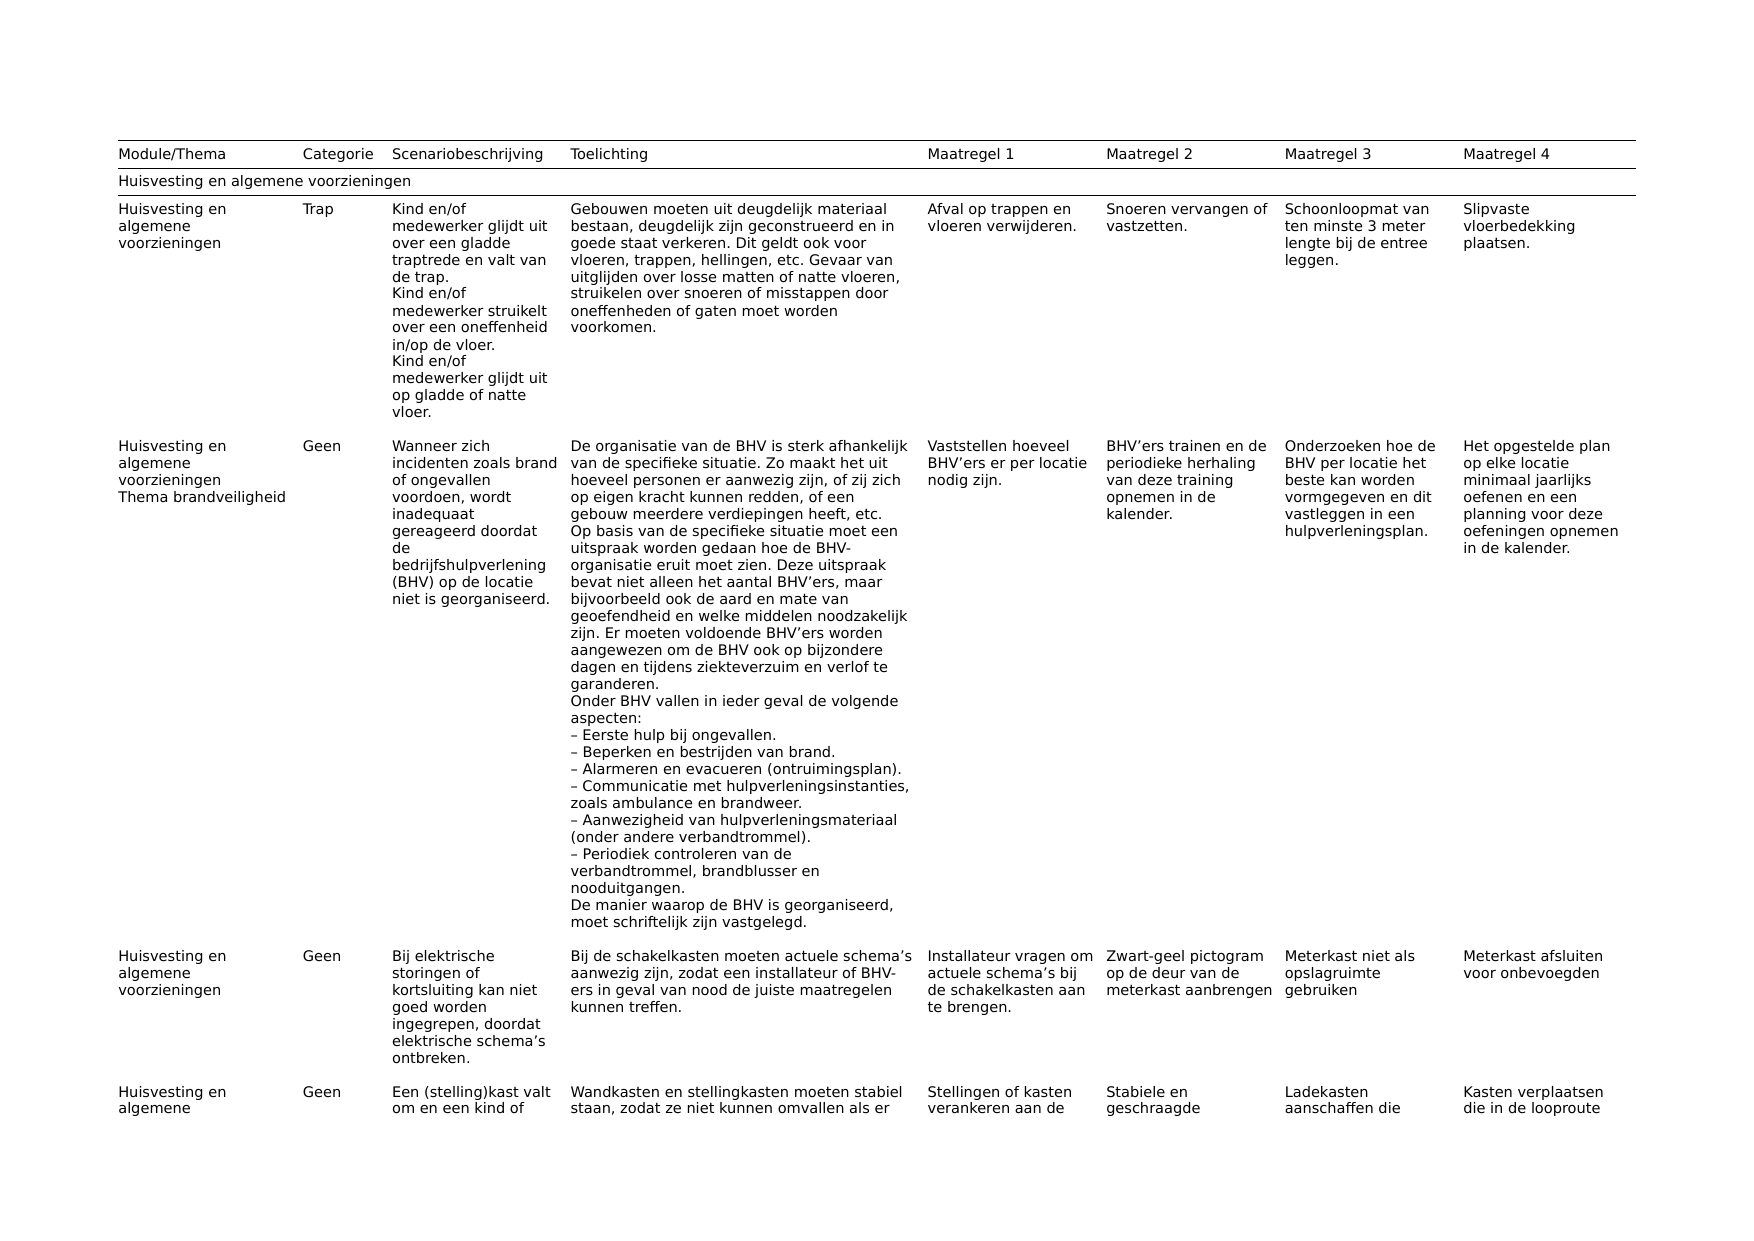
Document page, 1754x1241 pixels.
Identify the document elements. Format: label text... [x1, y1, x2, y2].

table_cell [118, 421, 297, 438]
table_cell [1279, 421, 1457, 438]
table_header Maatregel 1 [922, 141, 1100, 167]
table_cell [386, 421, 564, 438]
table_header Maatregel 2 [1100, 141, 1279, 167]
table_cell Wanneer zich incidenten zoals brand of ongevallen voordoen, wordt inadequaat gereageerd doordat de bedrijfshulpverlening (BHV) op de locatie niet is georganiseerd. [386, 438, 564, 931]
table_cell Kasten verplaatsen die in de looproute [1457, 1084, 1636, 1117]
table_cell Gebouwen moeten uit deugdelijk materiaal bestaan, deugdelijk zijn geconstrueerd en in goede staat verkeren. Dit geldt ook voor vloeren, trappen, hellingen, etc. Gevaar van uitglijden over losse matten of natte vloeren, struikelen over snoeren of misstappen door oneffenheden of gaten moet worden voorkomen. [565, 196, 922, 421]
table_cell [297, 421, 386, 438]
table_cell Vaststellen hoeveel BHV’ers er per locatie nodig zijn. [922, 438, 1100, 931]
table_cell [922, 931, 1100, 948]
table_cell [297, 1066, 386, 1083]
table_cell [1457, 1066, 1636, 1083]
table_cell [1457, 931, 1636, 948]
table_cell Meterkast afsluiten voor onbevoegden [1457, 948, 1636, 1066]
table_header Categorie [297, 141, 386, 167]
table_cell Schoonloopmat van ten minste 3 meter lengte bij de entree leggen. [1279, 196, 1457, 421]
table_cell [297, 931, 386, 948]
table_header Scenariobeschrijving [386, 141, 564, 167]
table_cell [1279, 1066, 1457, 1083]
table_header Toelichting [565, 141, 922, 167]
table_cell [922, 1066, 1100, 1083]
table_cell [1100, 931, 1279, 948]
table_cell [1100, 1066, 1279, 1083]
table_cell Zwart-geel pictogram op de deur van de meterkast aanbrengen [1100, 948, 1279, 1066]
table_cell Huisvesting en algemene [118, 1084, 297, 1117]
table_cell Snoeren vervangen of vastzetten. [1100, 196, 1279, 421]
table_cell Bij de schakelkasten moeten actuele schema’s aanwezig zijn, zodat een installateur of BHV-ers in geval van nood de juiste maatregelen kunnen treffen. [565, 948, 922, 1066]
table_cell [565, 931, 922, 948]
table_cell [118, 931, 297, 948]
table_cell Kind en/of medewerker glijdt uit over een gladde traptrede en valt van de trap. Kind en/of medewerker struikelt over een oneffenheid in/op de vloer. Kind en/of medewerker glijdt uit op gladde of natte vloer. [386, 196, 564, 421]
table_cell Een (stelling)kast valt om en een kind of [386, 1084, 564, 1117]
table_cell Stabiele en geschraagde [1100, 1084, 1279, 1117]
table_header Maatregel 3 [1279, 141, 1457, 167]
table_cell Geen [297, 948, 386, 1066]
table_cell Bij elektrische storingen of kortsluiting kan niet goed worden ingegrepen, doordat elektrische schema’s ontbreken. [386, 948, 564, 1066]
table_header Maatregel 4 [1457, 141, 1636, 167]
table_cell Geen [297, 1084, 386, 1117]
table_cell De organisatie van de BHV is sterk afhankelijk van de specifieke situatie. Zo maakt het uit hoeveel personen er aanwezig zijn, of zij zich op eigen kracht kunnen redden, of een gebouw meerdere verdiepingen heeft, etc. Op basis van de specifieke situatie moet een uitspraak worden gedaan hoe de BHV-organisatie eruit moet zien. Deze uitspraak bevat niet alleen het aantal BHV’ers, maar bijvoorbeeld ook de aard en mate van geoefendheid en welke middelen noodzakelijk zijn. Er moeten voldoende BHV’ers worden aangewezen om de BHV ook op bijzondere dagen en tijdens ziekteverzuim en verlof te garanderen. Onder BHV vallen in ieder geval de volgende aspecten: – Eerste hulp bij ongevallen. – Beperken en bestrijden van brand. – Alarmeren en evacueren (ontruimingsplan). – Communicatie met hulpverleningsinstanties, zoals ambulance en brandweer. – Aanwezigheid van hulpverleningsmateriaal (onder andere verbandtrommel). – Periodiek controleren van de verbandtrommel, brandblusser en nooduitgangen. De manier waarop de BHV is georganiseerd, moet schriftelijk zijn vastgelegd. [565, 438, 922, 931]
table_cell [1100, 421, 1279, 438]
table_cell [118, 1066, 297, 1083]
table_cell Meterkast niet als opslagruimte gebruiken [1279, 948, 1457, 1066]
table_cell Geen [297, 438, 386, 931]
table_cell BHV’ers trainen en de periodieke herhaling van deze training opnemen in de kalender. [1100, 438, 1279, 931]
table_cell [922, 421, 1100, 438]
table_cell Het opgestelde plan op elke locatie minimaal jaarlijks oefenen en een planning voor deze oefeningen opnemen in de kalender. [1457, 438, 1636, 931]
table_cell Huisvesting en algemene voorzieningen [118, 169, 1636, 195]
table_cell [565, 421, 922, 438]
table_cell Stellingen of kasten verankeren aan de [922, 1084, 1100, 1117]
table_cell Installateur vragen om actuele schema’s bij de schakelkasten aan te brengen. [922, 948, 1100, 1066]
table_cell [565, 1066, 922, 1083]
table_cell [1279, 931, 1457, 948]
table_cell Trap [297, 196, 386, 421]
table_cell [1457, 421, 1636, 438]
table_cell Huisvesting en algemene voorzieningen Thema brandveiligheid [118, 438, 297, 931]
table_cell Ladekasten aanschaffen die [1279, 1084, 1457, 1117]
table_cell Afval op trappen en vloeren verwijderen. [922, 196, 1100, 421]
table_cell Wandkasten en stellingkasten moeten stabiel staan, zodat ze niet kunnen omvallen als er [565, 1084, 922, 1117]
table_cell [386, 1066, 564, 1083]
table_cell Huisvesting en algemene voorzieningen [118, 948, 297, 1066]
table_cell Slipvaste vloerbedekking plaatsen. [1457, 196, 1636, 421]
table_cell [386, 931, 564, 948]
table_cell Onderzoeken hoe de BHV per locatie het beste kan worden vormgegeven en dit vastleggen in een hulpverleningsplan. [1279, 438, 1457, 931]
table_cell Huisvesting en algemene voorzieningen [118, 196, 297, 421]
table_header Module/Thema [118, 141, 297, 167]
